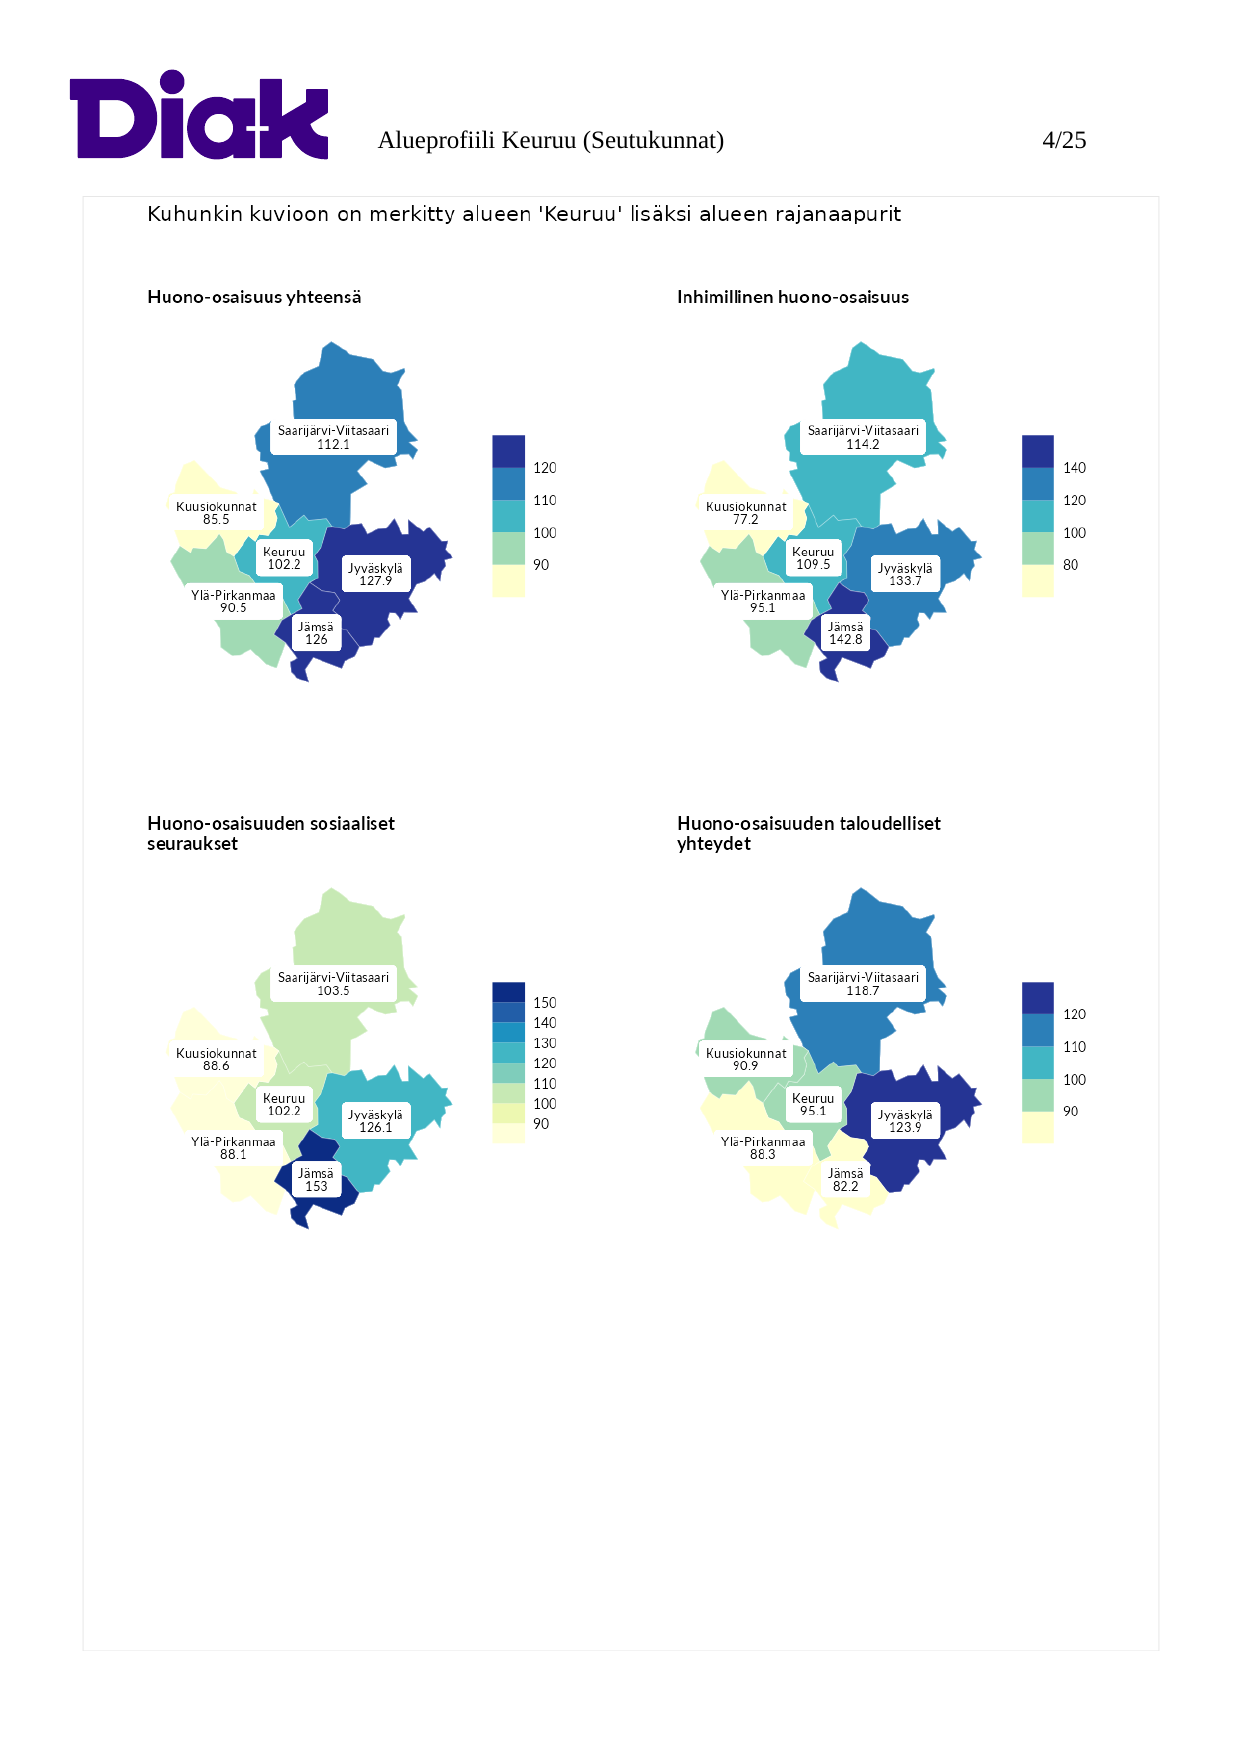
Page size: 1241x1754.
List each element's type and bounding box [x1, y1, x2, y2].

picture [61, 196, 1179, 1651]
